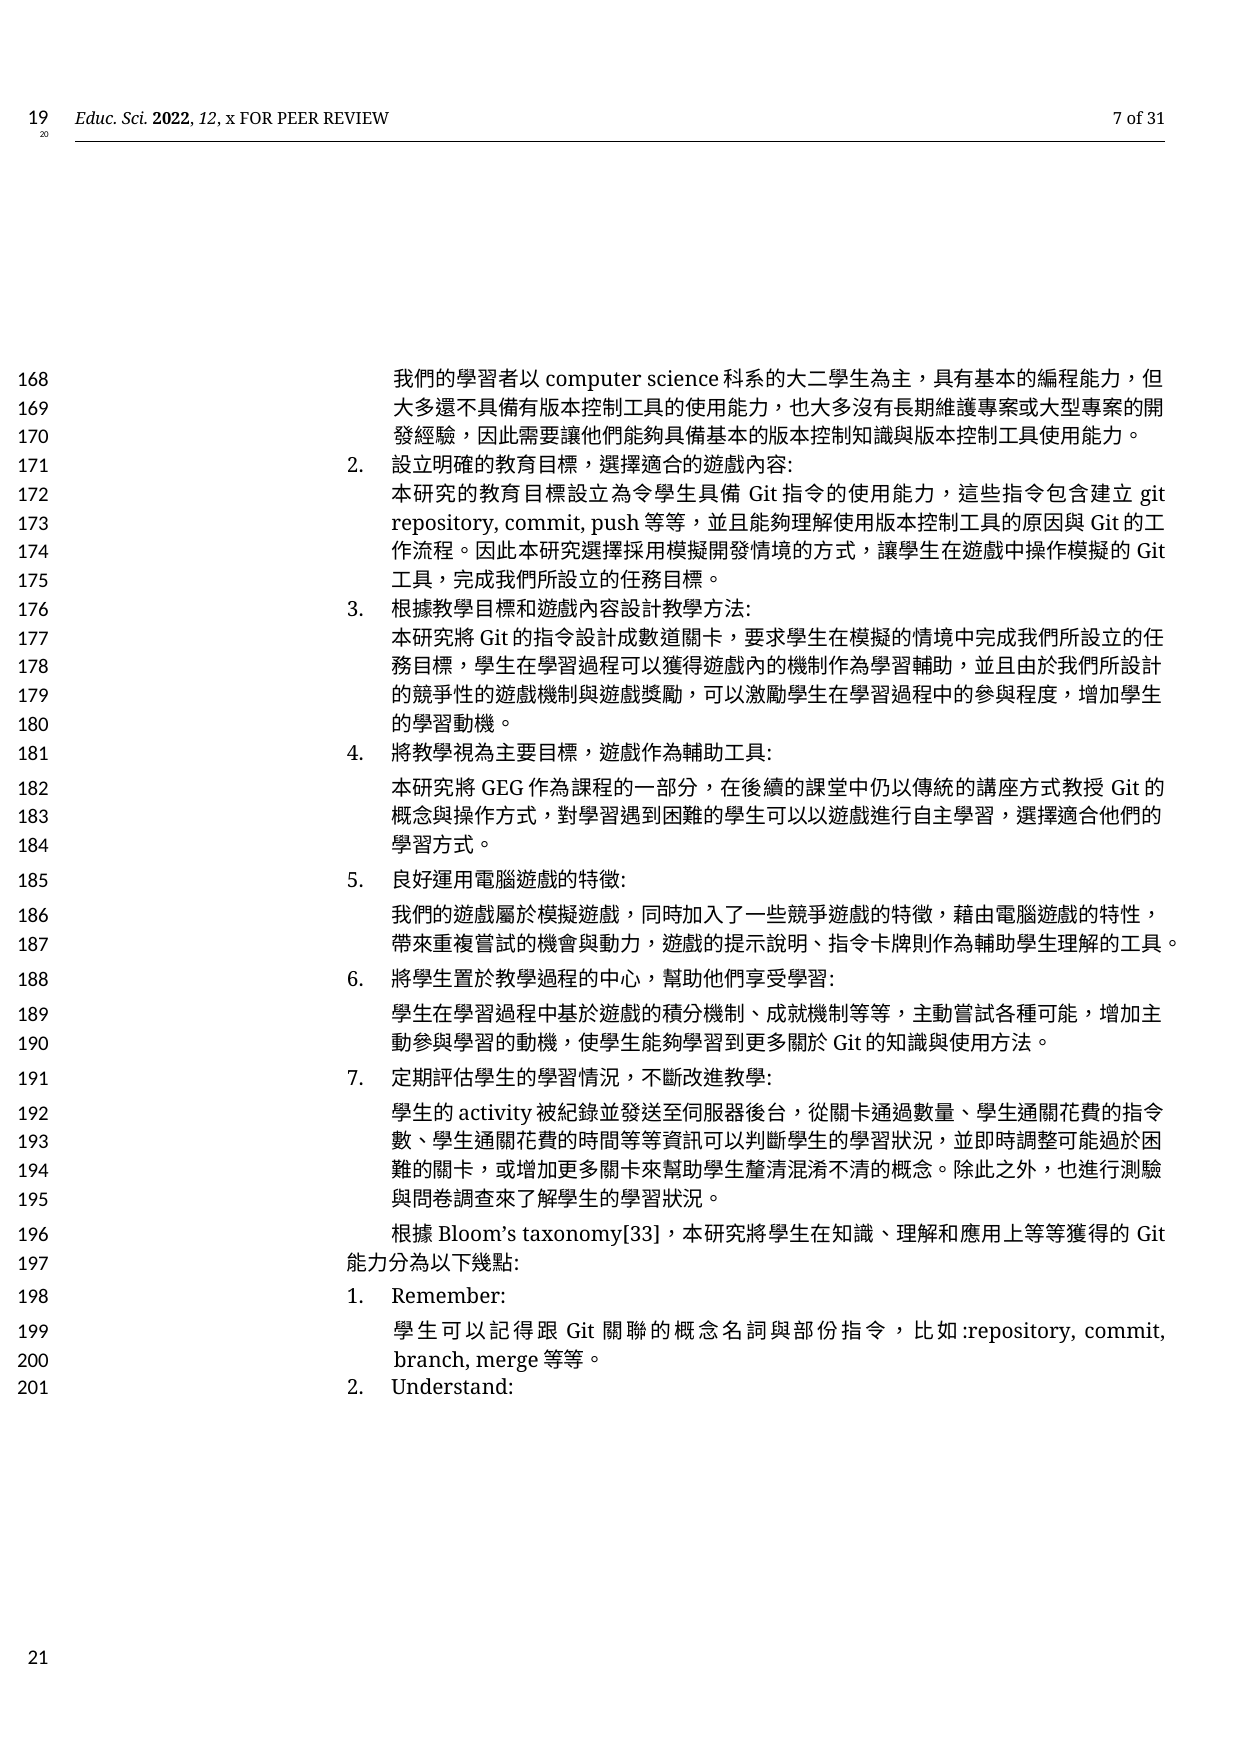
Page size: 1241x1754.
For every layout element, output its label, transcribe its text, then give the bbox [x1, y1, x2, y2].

text 本研究將Git的指令設計成數道關卡，要求學生在模擬的情境中完成我們所設立的任務目標，學生在學習過程可以獲得遊戲內的機制作為學習輔助，並且由於我們所設計的競爭性的遊戲機制與遊戲獎勵，可以激勵學生在學習過程中的參與程度，增加學生的學習動機。 [391, 622, 1165, 737]
list 良好運用電腦遊戲的特徵: [347, 865, 1165, 894]
text 我們的學習者以computer science科系的大二學生為主，具有基本的編程能力，但大多還不具備有版本控制工具的使用能力，也大多沒有長期維護專案或大型專案的開發經驗，因此需要讓他們能夠具備基本的版本控制知識與版本控制工具使用能力。 [394, 363, 1165, 450]
list Understand: [347, 1373, 1165, 1400]
text 本研究將GEG作為課程的一部分，在後續的課堂中仍以傳統的講座方式教授Git的概念與操作方式，對學習遇到困難的學生可以以遊戲進行自主學習，選擇適合他們的學習方式。 [391, 772, 1165, 859]
text 學生在學習過程中基於遊戲的積分機制、成就機制等等，主動嘗試各種可能，增加主動參與學習的動機，使學生能夠學習到更多關於Git的知識與使用方法。 [391, 998, 1165, 1056]
text 學生可以記得跟Git關聯的概念名詞與部份指令，比如:repository, commit, branch, merge等等。 [394, 1316, 1165, 1373]
list 根據教學目標和遊戲內容設計教學方法: [347, 594, 1165, 622]
text 學生的activity被紀錄並發送至伺服器後台，從關卡通過數量、學生通關花費的指令數、學生通關花費的時間等等資訊可以判斷學生的學習狀況，並即時調整可能過於困難的關卡，或增加更多關卡來幫助學生釐清混淆不清的概念。除此之外，也進行測驗與問卷調查來了解學生的學習狀況。 [391, 1097, 1165, 1212]
text 根據Bloom’s taxonomy[33]，本研究將學生在知識、理解和應用上等等獲得的Git能力分為以下幾點: [347, 1218, 1165, 1276]
list 設立明確的教育目標，選擇適合的遊戲內容: [347, 450, 1165, 478]
list Remember: [347, 1282, 1165, 1309]
text 我們的遊戲屬於模擬遊戲，同時加入了一些競爭遊戲的特徵，藉由電腦遊戲的特性，帶來重複嘗試的機會與動力，遊戲的提示說明、指令卡牌則作為輔助學生理解的工具。 [391, 900, 1165, 957]
list 將教學視為主要目標，遊戲作為輔助工具: [347, 737, 1165, 766]
text 本研究的教育目標設立為令學生具備Git指令的使用能力，這些指令包含建立git repository, commit, push等等，並且能夠理解使用版本控制工具的原因與Git的工作流程。因此本研究選擇採用模擬開發情境的方式，讓學生在遊戲中操作模擬的Git工具，完成我們所設立的任務目標。 [391, 478, 1165, 594]
list 定期評估學生的學習情況，不斷改進教學: [347, 1062, 1165, 1091]
list 將學生置於教學過程的中心，幫助他們享受學習: [347, 963, 1165, 992]
